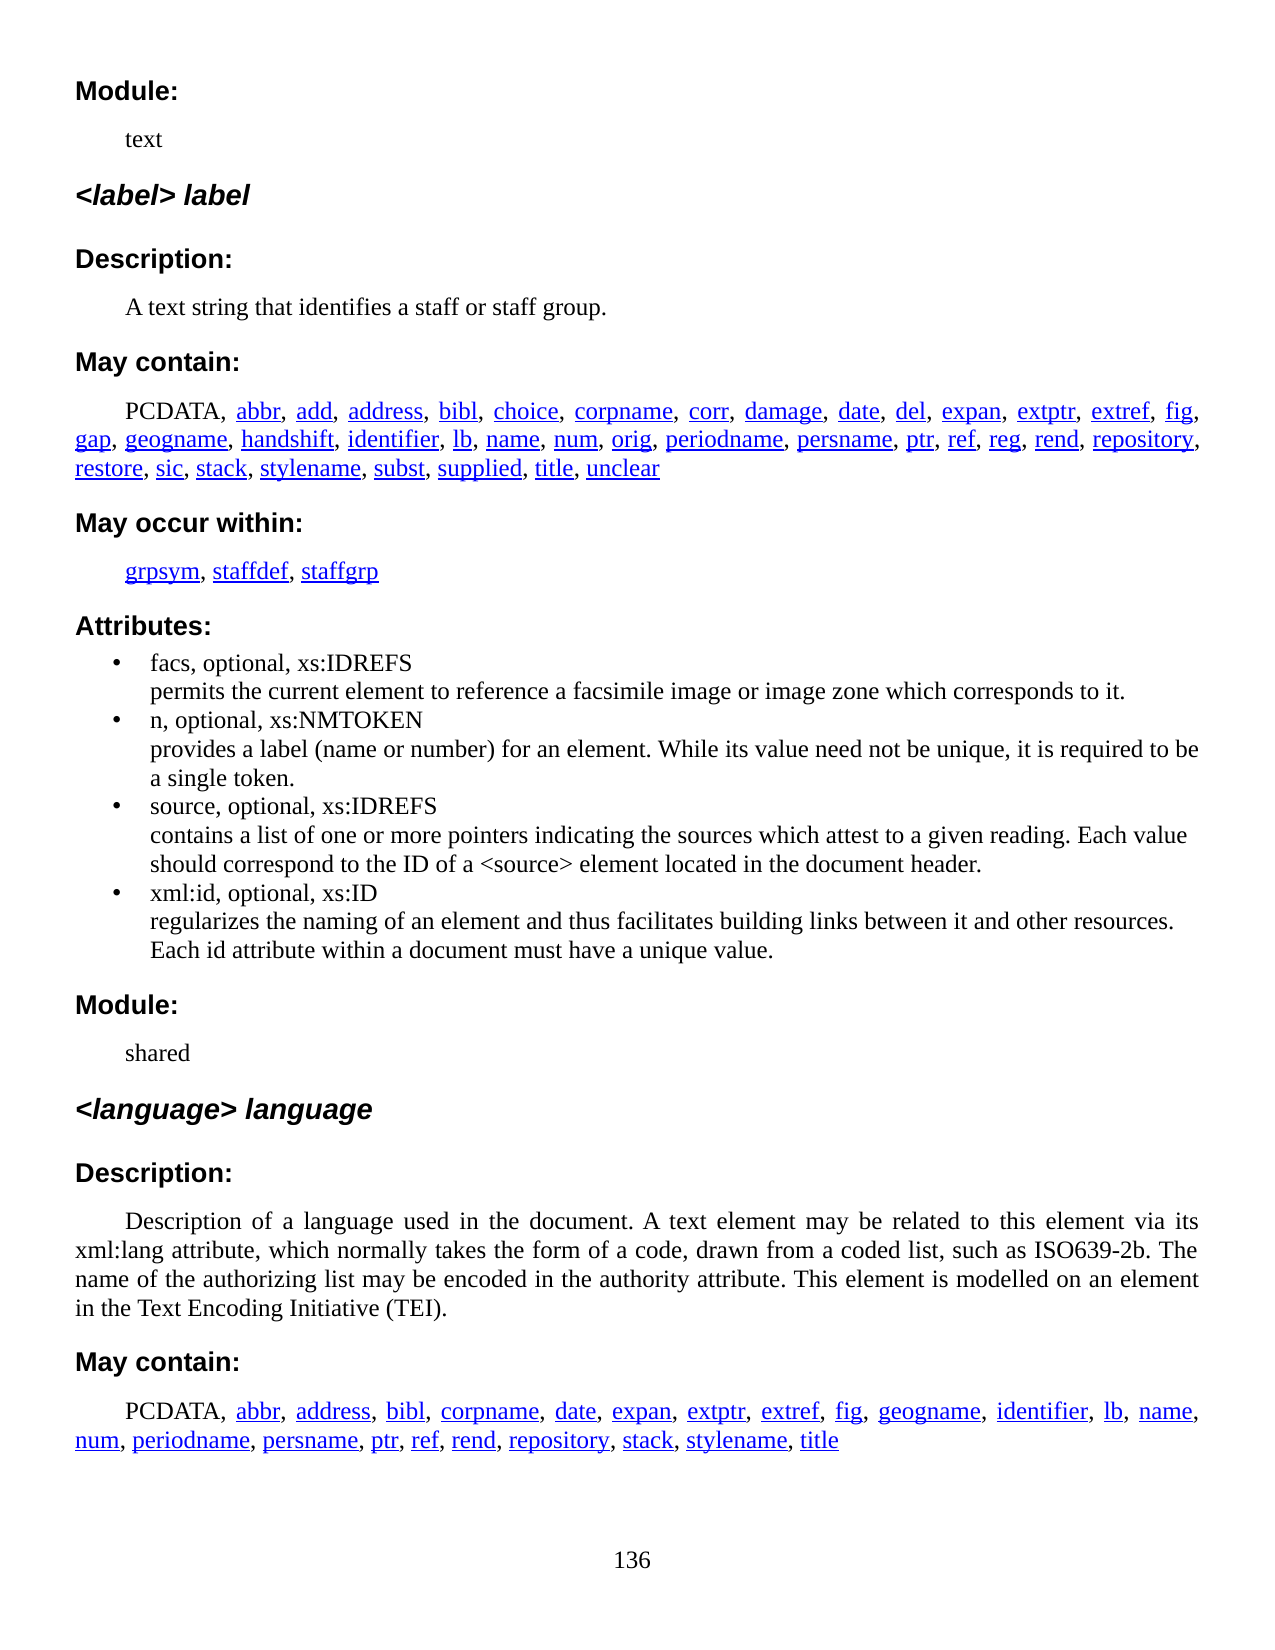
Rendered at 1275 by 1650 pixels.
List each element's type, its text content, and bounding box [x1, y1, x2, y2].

subtitle May occur within: [75, 507, 1200, 538]
subtitle Module: [75, 75, 1200, 106]
text shared [75, 1038, 1200, 1067]
subtitle Description: [75, 1157, 1200, 1188]
text text [75, 124, 1200, 153]
subtitle Attributes: [75, 610, 1200, 641]
text grpsym, staffdef, staffgrp [75, 556, 1200, 585]
text PCDATA, abbr, add, address, bibl, choice, corpname, corr, damage, date, del, expan, extptr, extref, fig, gap, geogname, handshift, identifier, lb, name, num, orig, periodname, persname, ptr, ref, reg, rend, repository, restore, sic, stack, stylename, subst, supplied, title, unclear [75, 396, 1200, 482]
subtitle <label> label [75, 178, 1200, 212]
subtitle Module: [75, 989, 1200, 1020]
text A text string that identifies a staff or staff group. [75, 292, 1200, 321]
subtitle May contain: [75, 1346, 1200, 1378]
subtitle May contain: [75, 346, 1200, 377]
list facs, optional, xs:IDREFS permits the current element to reference a facsimile image or image zone which corresponds to it. [112, 648, 1200, 705]
subtitle Description: [75, 243, 1200, 274]
list source, optional, xs:IDREFS contains a list of one or more pointers indicating the sources which attest to a given reading. Each value should correspond to the ID of a <source> element located in the document header. [112, 791, 1200, 878]
list n, optional, xs:NMTOKEN provides a label (name or number) for an element. While its value need not be unique, it is required to be a single token. [112, 705, 1200, 791]
subtitle <language> language [75, 1092, 1200, 1126]
text Description of a language used in the document. A text element may be related to this element via its xml:lang attribute, which normally takes the form of a code, drawn from a coded list, such as ISO639-2b. The name of the authorizing list may be encoded in the authority attribute. This element is modelled on an element in the Text Encoding Initiative (TEI). [75, 1206, 1200, 1321]
text PCDATA, abbr, address, bibl, corpname, date, expan, extptr, extref, fig, geogname, identifier, lb, name, num, periodname, persname, ptr, ref, rend, repository, stack, stylename, title [75, 1396, 1200, 1453]
list xml:id, optional, xs:ID regularizes the naming of an element and thus facilitates building links between it and other resources. Each id attribute within a document must have a unique value. [112, 878, 1200, 964]
